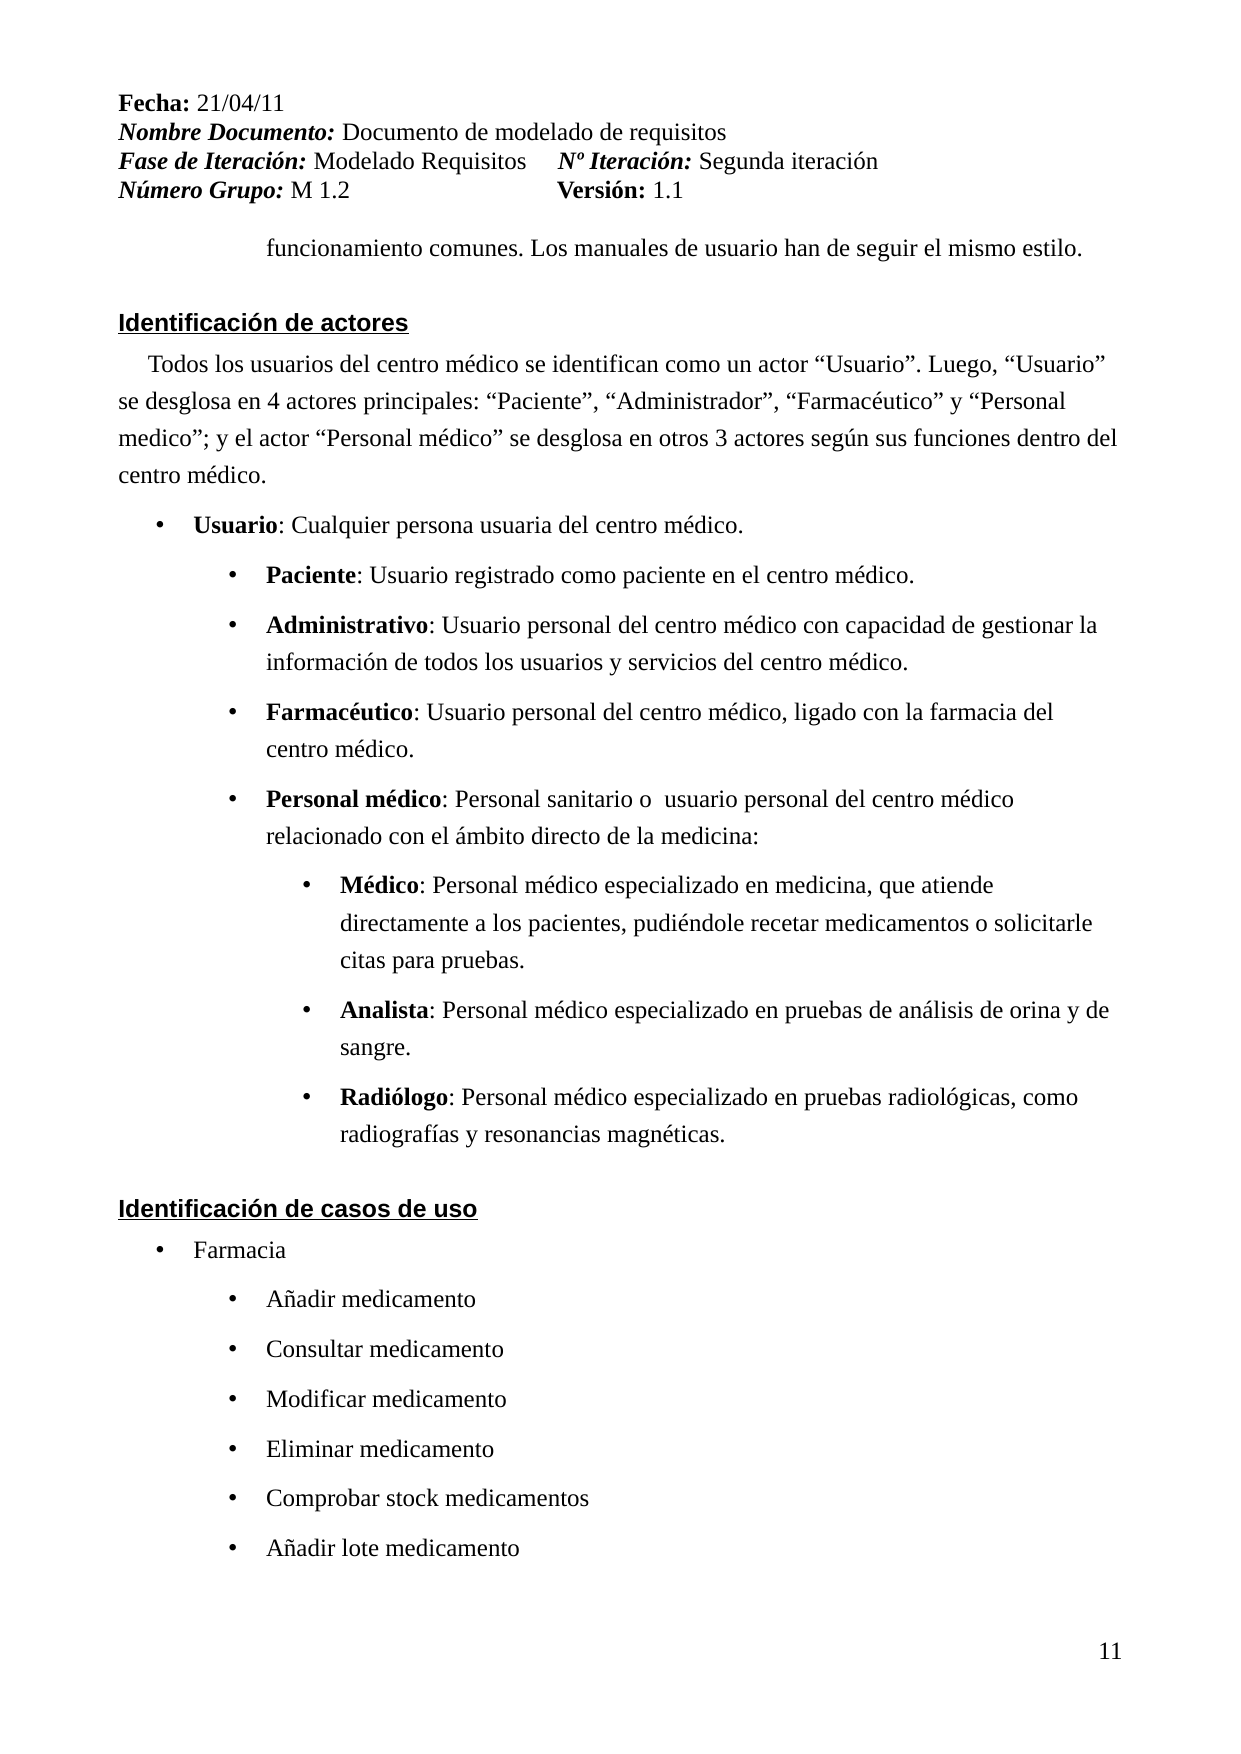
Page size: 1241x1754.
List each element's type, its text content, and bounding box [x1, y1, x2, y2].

text Todos los usuarios del centro médico se identifican como un actor “Usuario”. Luego, “Usuario” se desglosa en 4 actores principales: “Paciente”, “Administrador”, “Farmacéutico” y “Personal medico”; y el actor “Personal médico” se desglosa en otros 3 actores según sus funciones dentro del centro médico. [118, 349, 1122, 489]
list Farmacia [156, 1235, 1122, 1264]
list Paciente: Usuario registrado como paciente en el centro médico. [228, 560, 1122, 589]
list Modificar medicamento [228, 1384, 1122, 1413]
list Administrativo: Usuario personal del centro médico con capacidad de gestionar la información de todos los usuarios y servicios del centro médico. [228, 610, 1122, 676]
subtitle Identificación de casos de uso [118, 1194, 1122, 1222]
list Farmacéutico: Usuario personal del centro médico, ligado con la farmacia del centro médico. [228, 697, 1122, 763]
list Usuario: Cualquier persona usuaria del centro médico. [156, 510, 1122, 539]
list Eliminar medicamento [228, 1434, 1122, 1462]
list Añadir medicamento [228, 1284, 1122, 1313]
list Médico: Personal médico especializado en medicina, que atiende directamente a los pacientes, pudiéndole recetar medicamentos o solicitarle citas para pruebas. [302, 871, 1122, 974]
list Consultar medicamento [228, 1334, 1122, 1363]
list Radiólogo: Personal médico especializado en pruebas radiológicas, como radiografías y resonancias magnéticas. [302, 1082, 1122, 1148]
list Comprobar stock medicamentos [228, 1483, 1122, 1512]
subtitle Identificación de actores [118, 308, 1122, 336]
list Analista: Personal médico especializado en pruebas de análisis de orina y de sangre. [302, 995, 1122, 1061]
list Personal médico: Personal sanitario o usuario personal del centro médico relacionado con el ámbito directo de la medicina: [228, 784, 1122, 850]
list funcionamiento comunes. Los manuales de usuario han de seguir el mismo estilo. [228, 233, 1122, 262]
list Añadir lote medicamento [228, 1533, 1122, 1562]
